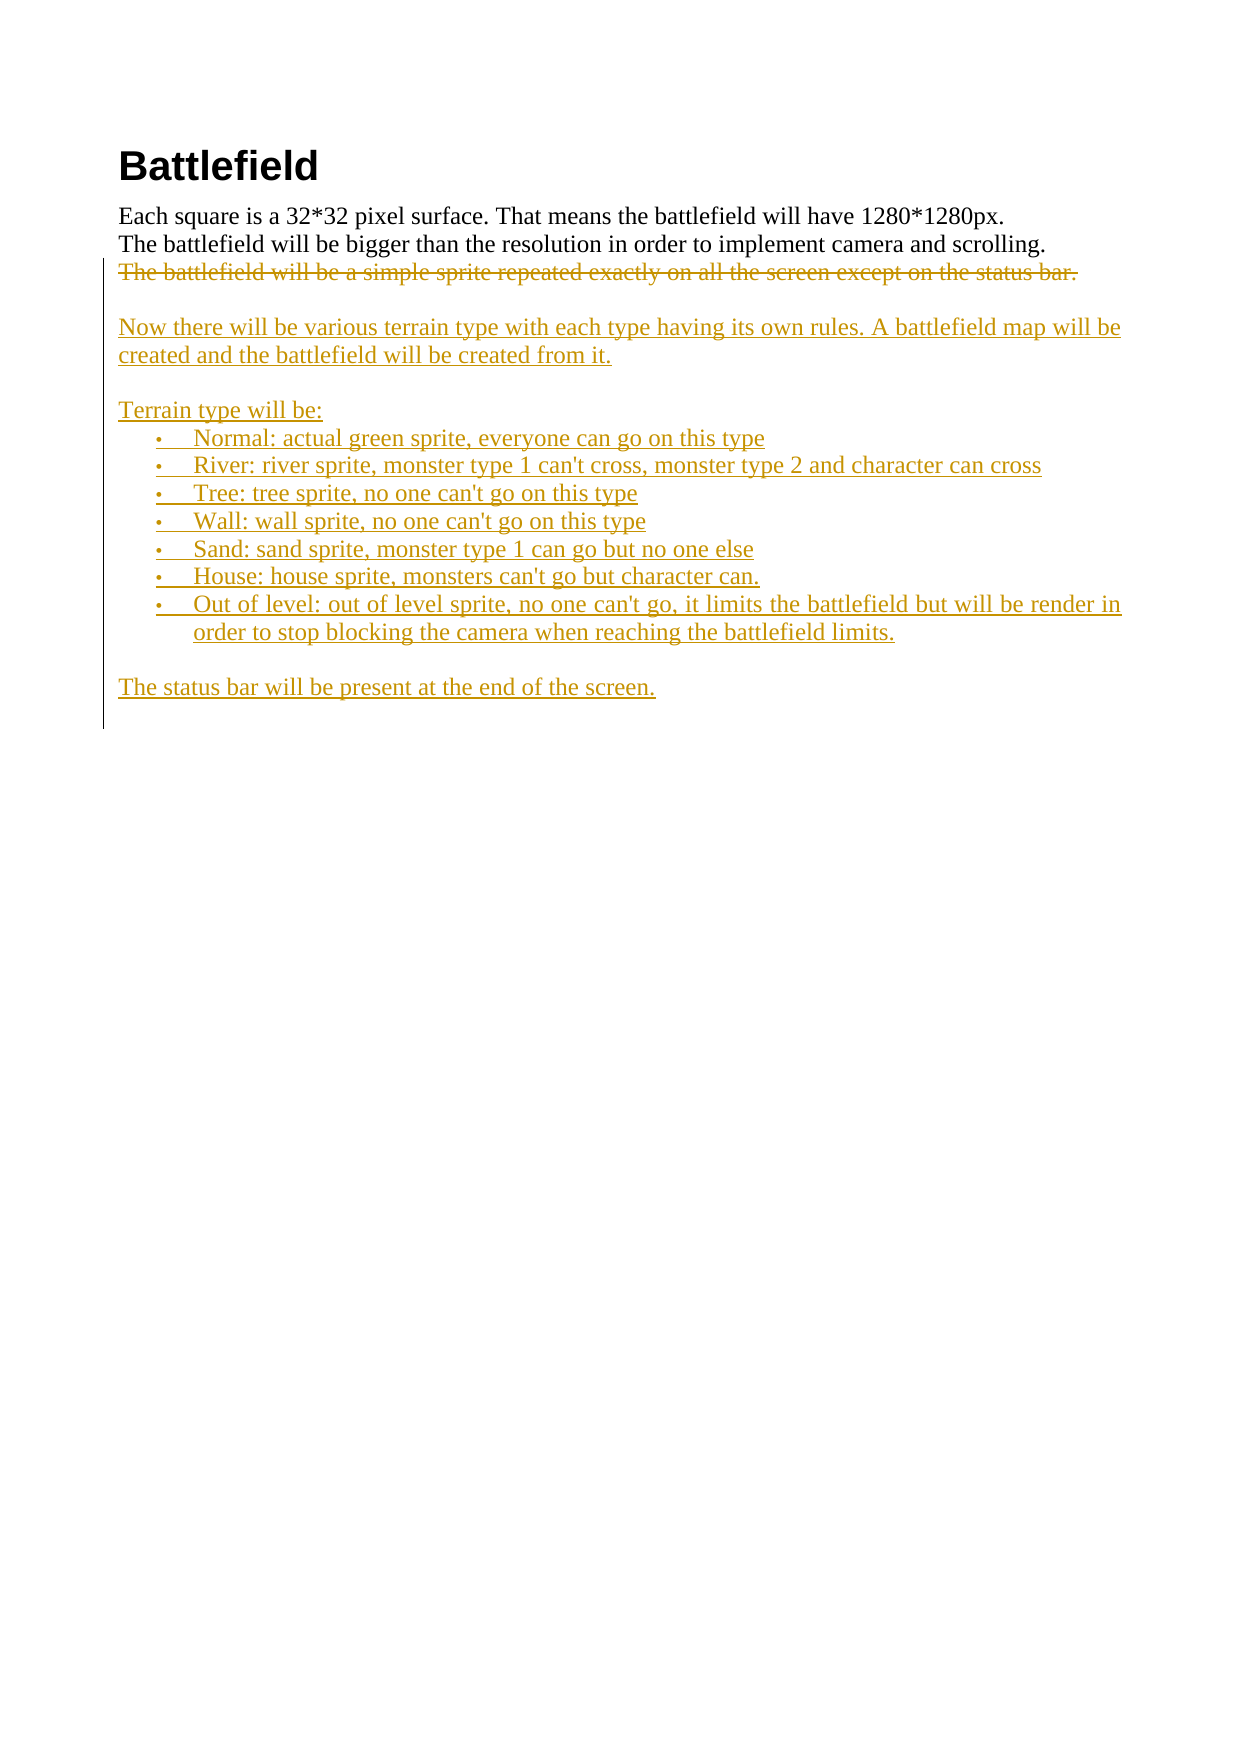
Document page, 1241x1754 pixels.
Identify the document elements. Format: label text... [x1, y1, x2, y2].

text The status bar will be present at the end of the screen. [118, 673, 1122, 701]
list River: river sprite, monster type 1 can't cross, monster type 2 and character can cross [156, 452, 1122, 479]
list Tree: tree sprite, no one can't go on this type [156, 479, 1122, 507]
text Terrain type will be: [118, 396, 1122, 424]
list Sand: sand sprite, monster type 1 can go but no one else [156, 535, 1122, 562]
list Out of level: out of level sprite, no one can't go, it limits the battlefield but will be render in [156, 590, 1122, 614]
list order to stop blocking the camera when reaching the battlefield limits. [156, 616, 1122, 646]
text The battlefield will be bigger than the resolution in order to implement camera and scrolling. [118, 230, 1122, 258]
text Each square is a 32*32 pixel surface. That means the battlefield will have 1280*1280px. [118, 202, 1122, 230]
list House: house sprite, monsters can't go but character can. [156, 562, 1122, 590]
list Wall: wall sprite, no one can't go on this type [156, 507, 1122, 535]
text Now there will be various terrain type with each type having its own rules. A battlefield map will be created and the battlefield will be created from it. [118, 313, 1122, 368]
subtitle Battlefield [118, 143, 1122, 190]
list Normal: actual green sprite, everyone can go on this type [156, 424, 1122, 452]
